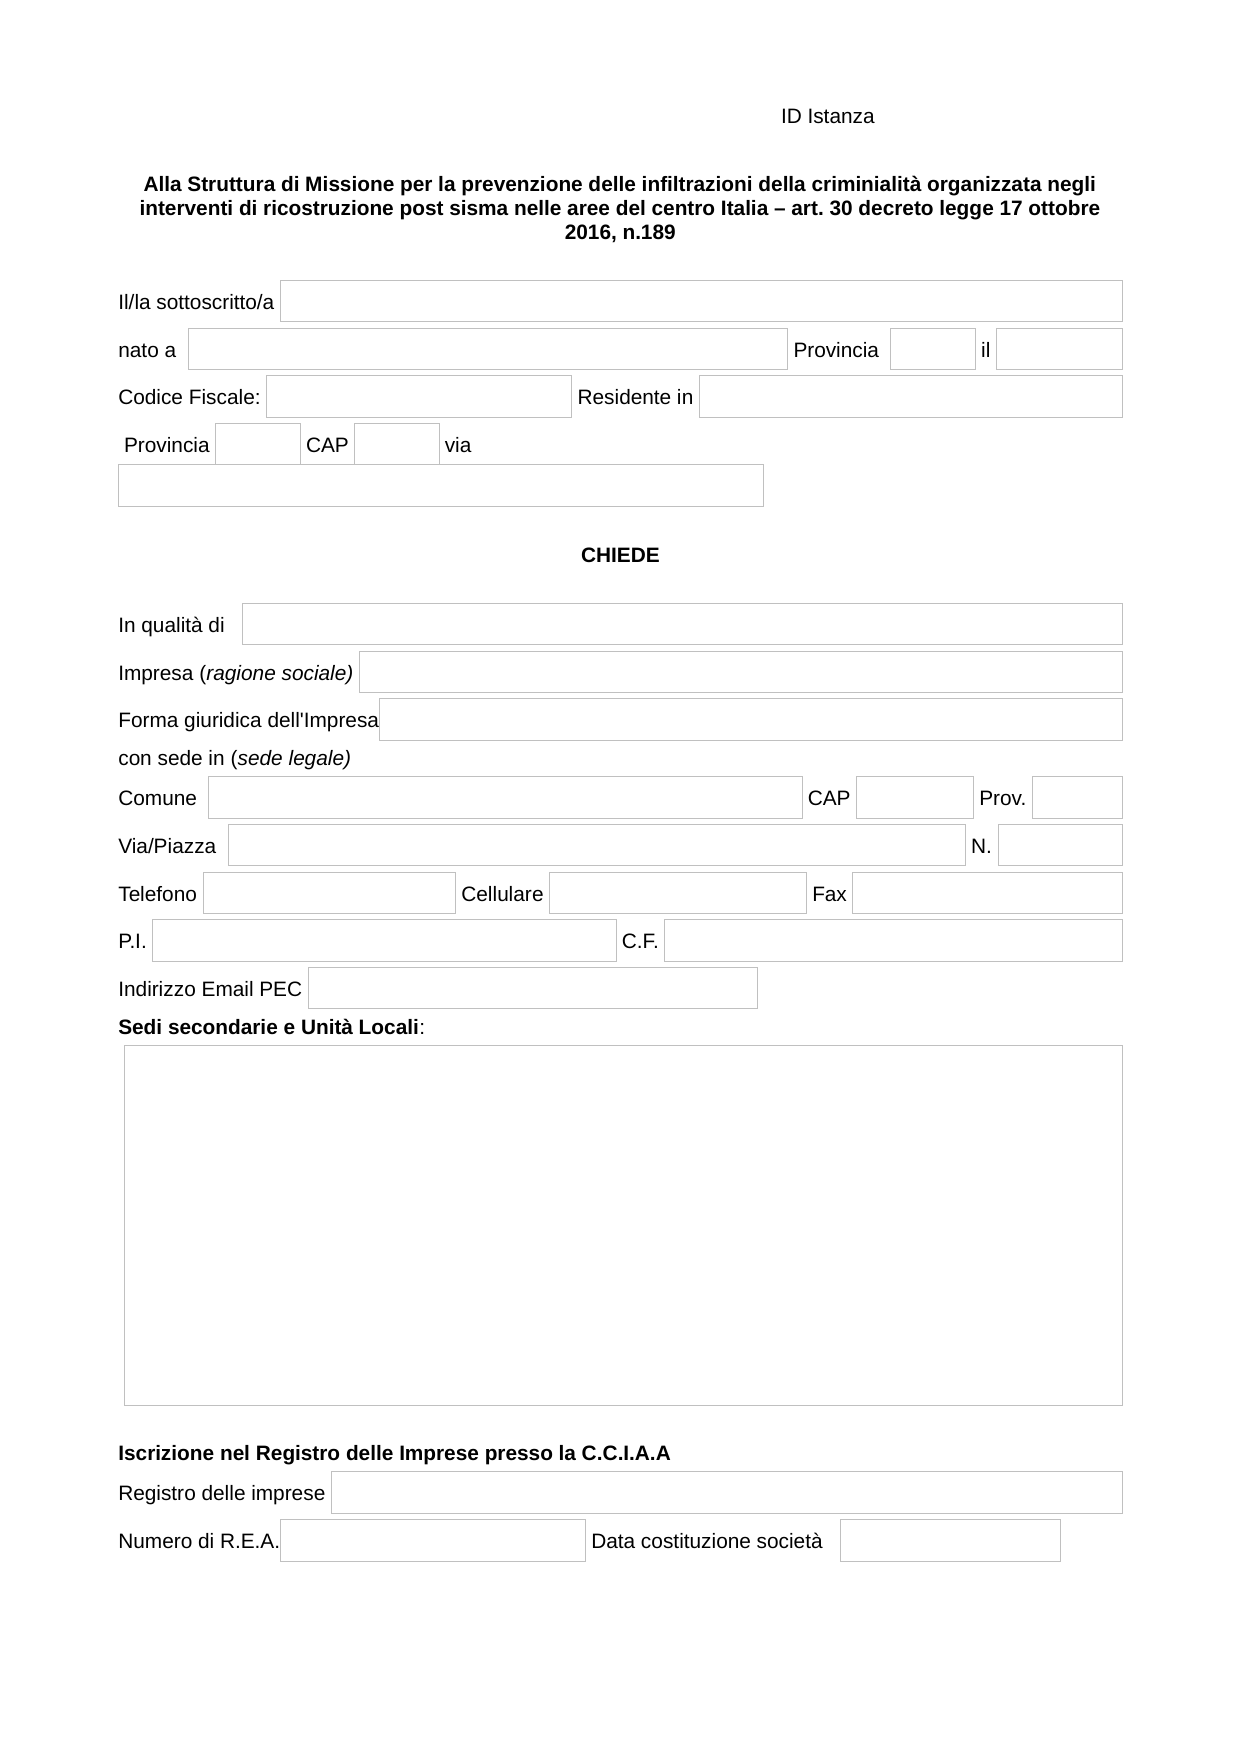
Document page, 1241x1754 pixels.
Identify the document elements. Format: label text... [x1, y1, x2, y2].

text Data costituzione società [586, 1519, 840, 1561]
text N. [966, 824, 998, 865]
text CHIEDE [118, 542, 1122, 566]
text Registro delle imprese [118, 1471, 331, 1513]
text Provincia [118, 423, 215, 464]
text Sedi secondarie e Unità Locali: [118, 1015, 1122, 1039]
text C.F. [617, 919, 664, 961]
text Residente in [572, 375, 699, 417]
text Comune [118, 776, 208, 818]
text Fax [807, 872, 852, 913]
text [758, 967, 1122, 1008]
text CAP [803, 776, 856, 818]
text con sede in (sede legale) [118, 746, 1122, 770]
text Alla Struttura di Missione per la prevenzione delle infiltrazioni della criminialità organizzata negli interventi di ricostruzione post sisma nelle aree del centro Italia – art. 30 decreto legge 17 ottobre 2016, n.189 [118, 172, 1122, 243]
text Iscrizione nel Registro delle Imprese presso la C.C.I.A.A [118, 1441, 1122, 1465]
text Provincia [788, 328, 890, 369]
text ID Istanza [118, 94, 880, 135]
text P.I. [118, 919, 152, 961]
text Il/la sottoscritto/a [118, 280, 280, 321]
text Via/Piazza [118, 824, 228, 865]
text In qualità di [118, 603, 242, 644]
text Forma giuridica dell'Impresa [118, 698, 379, 740]
text il [976, 328, 996, 369]
text via [440, 423, 1122, 506]
text Prov. [974, 776, 1032, 818]
text Codice Fiscale: [118, 375, 266, 417]
text Impresa (ragione sociale) [118, 651, 359, 692]
text Cellulare [456, 872, 549, 913]
text Numero di R.E.A. [118, 1519, 280, 1561]
text Indirizzo Email PEC [118, 967, 308, 1008]
text [1116, 94, 1122, 135]
text CAP [301, 423, 354, 464]
text nato a [118, 328, 188, 369]
text Telefono [118, 872, 203, 913]
text [1061, 1519, 1122, 1561]
